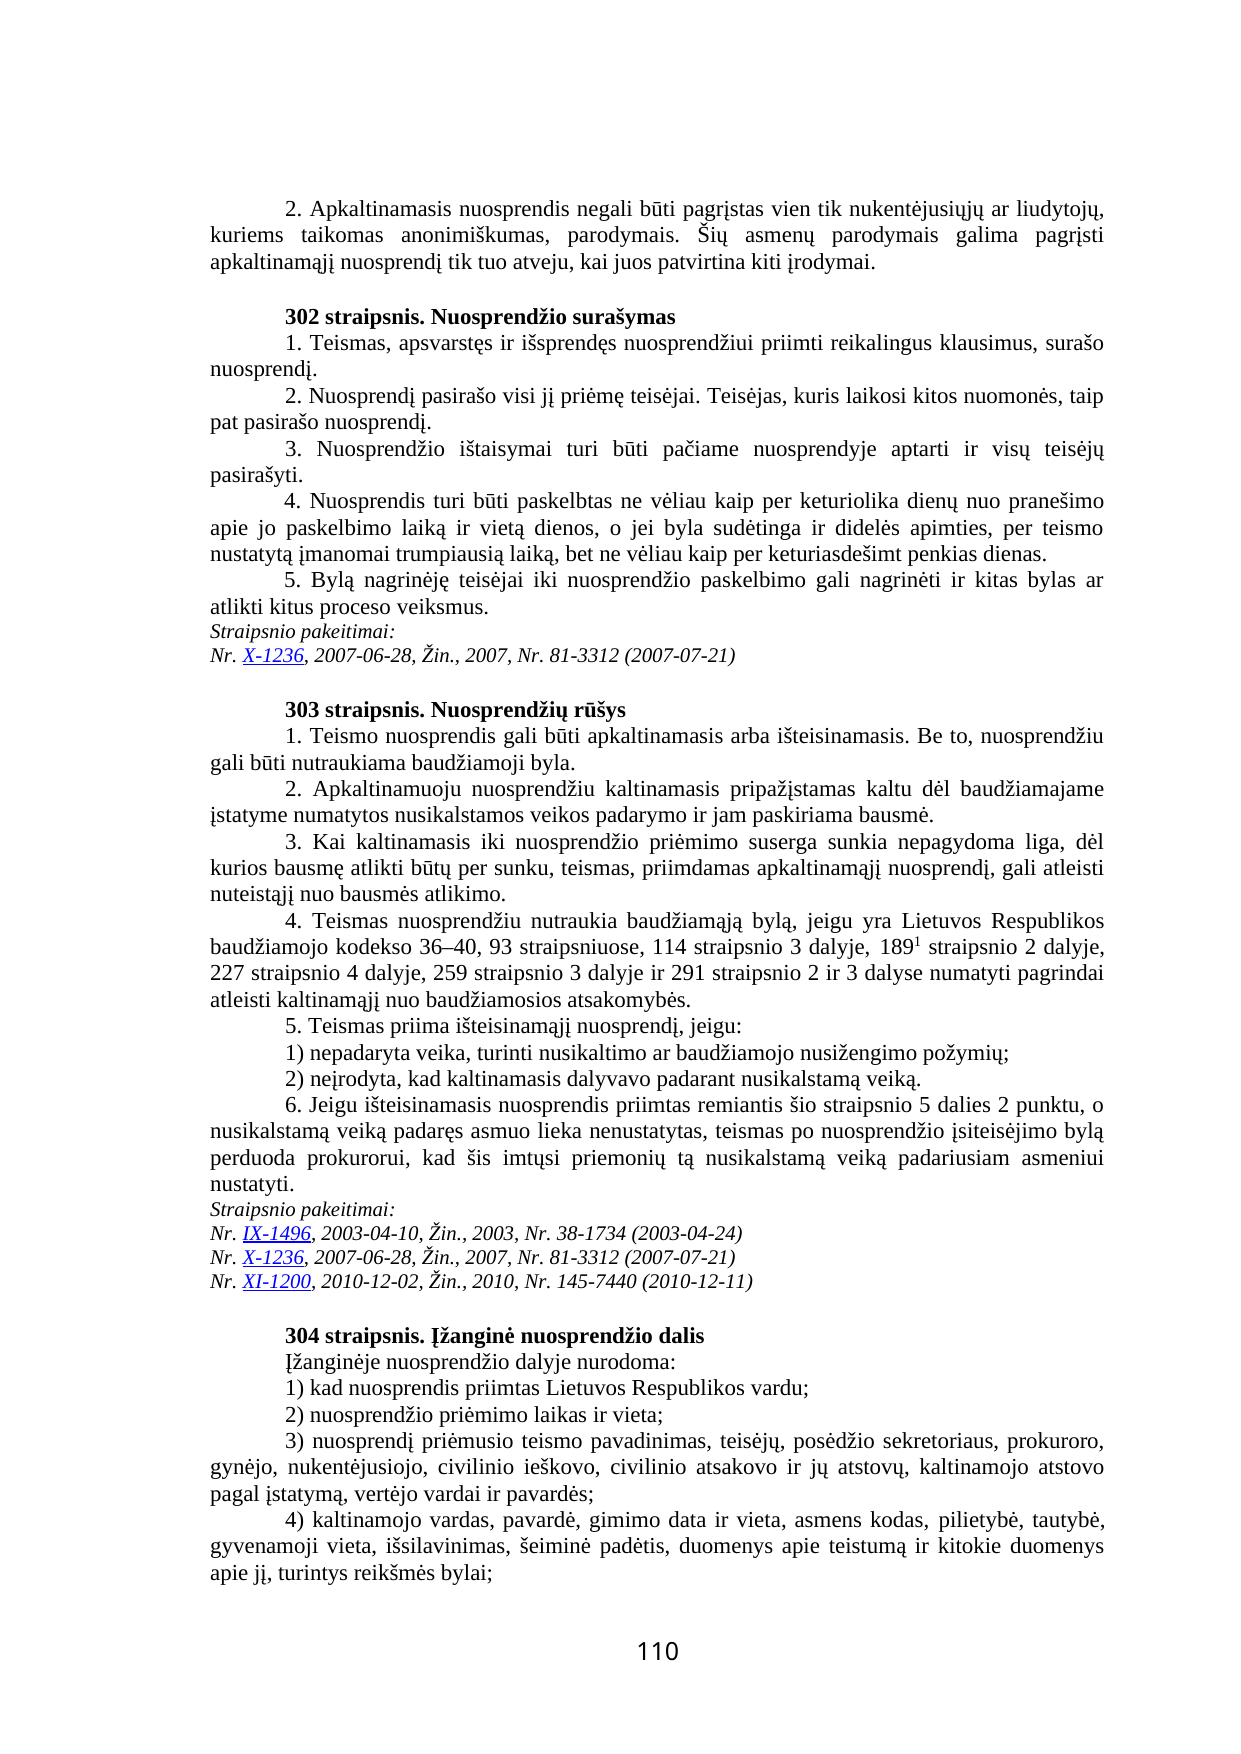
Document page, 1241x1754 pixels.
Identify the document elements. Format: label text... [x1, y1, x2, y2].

text 3. Nuosprendžio ištaisymai turi būti pačiame nuosprendyje aptarti ir visų teisėjų pasirašyti. [210, 434, 1106, 487]
text 1. Teismas, apsvarstęs ir išsprendęs nuosprendžiui priimti reikalingus klausimus, surašo nuosprendį. [210, 329, 1106, 382]
text Nr. IX-1496, 2003-04-10, Žin., 2003, Nr. 38-1734 (2003-04-24) [210, 1221, 1106, 1245]
text 2. Apkaltinamuoju nuosprendžiu kaltinamasis pripažįstamas kaltu dėl baudžiamajame įstatyme numatytos nusikalstamos veikos padarymo ir jam paskiriama bausmė. [210, 775, 1106, 828]
text Straipsnio pakeitimai: [210, 1197, 1106, 1221]
text 1) nepadaryta veika, turinti nusikaltimo ar baudžiamojo nusižengimo požymių; [210, 1038, 1106, 1065]
text 3. Kai kaltinamasis iki nuosprendžio priėmimo suserga sunkia nepagydoma liga, dėl kurios bausmę atlikti būtų per sunku, teismas, priimdamas apkaltinamąjį nuosprendį, gali atleisti nuteistąjį nuo bausmės atlikimo. [210, 828, 1106, 907]
text Straipsnio pakeitimai: [210, 619, 1106, 643]
text Įžanginėje nuosprendžio dalyje nurodoma: [210, 1348, 1106, 1374]
text 2) nuosprendžio priėmimo laikas ir vieta; [210, 1401, 1106, 1427]
text 304 straipsnis. Įžanginė nuosprendžio dalis [210, 1322, 1106, 1348]
text 4. Nuosprendis turi būti paskelbtas ne vėliau kaip per keturiolika dienų nuo pranešimo apie jo paskelbimo laiką ir vietą dienos, o jei byla sudėtinga ir didelės apimties, per teismo nustatytą įmanomai trumpiausią laiką, bet ne vėliau kaip per keturiasdešimt penkias dienas. [210, 487, 1106, 566]
text 5. Teismas priima išteisinamąjį nuosprendį, jeigu: [210, 1012, 1106, 1038]
text 4. Teismas nuosprendžiu nutraukia baudžiamąją bylą, jeigu yra Lietuvos Respublikos baudžiamojo kodekso 36–40, 93 straipsniuose, 114 straipsnio 3 dalyje, 1891 straipsnio 2 dalyje, 227 straipsnio 4 dalyje, 259 straipsnio 3 dalyje ir 291 straipsnio 2 ir 3 dalyse numatyti pagrindai atleisti kaltinamąjį nuo baudžiamosios atsakomybės. [210, 907, 1106, 1012]
text 2. Apkaltinamasis nuosprendis negali būti pagrįstas vien tik nukentėjusiųjų ar liudytojų, kuriems taikomas anonimiškumas, parodymais. Šių asmenų parodymais galima pagrįsti apkaltinamąjį nuosprendį tik tuo atveju, kai juos patvirtina kiti įrodymai. [210, 195, 1106, 274]
text Nr. X-1236, 2007-06-28, Žin., 2007, Nr. 81-3312 (2007-07-21) [210, 643, 1106, 667]
text 6. Jeigu išteisinamasis nuosprendis priimtas remiantis šio straipsnio 5 dalies 2 punktu, o nusikalstamą veiką padaręs asmuo lieka nenustatytas, teismas po nuosprendžio įsiteisėjimo bylą perduoda prokurorui, kad šis imtųsi priemonių tą nusikalstamą veiką padariusiam asmeniui nustatyti. [210, 1091, 1106, 1197]
text 1) kad nuosprendis priimtas Lietuvos Respublikos vardu; [210, 1374, 1106, 1401]
text 2) neįrodyta, kad kaltinamasis dalyvavo padarant nusikalstamą veiką. [210, 1065, 1106, 1091]
text 5. Bylą nagrinėję teisėjai iki nuosprendžio paskelbimo gali nagrinėti ir kitas bylas ar atlikti kitus proceso veiksmus. [210, 566, 1106, 619]
text 3) nuosprendį priėmusio teismo pavadinimas, teisėjų, posėdžio sekretoriaus, prokuroro, gynėjo, nukentėjusiojo, civilinio ieškovo, civilinio atsakovo ir jų atstovų, kaltinamojo atstovo pagal įstatymą, vertėjo vardai ir pavardės; [210, 1427, 1106, 1506]
text 4) kaltinamojo vardas, pavardė, gimimo data ir vieta, asmens kodas, pilietybė, tautybė, gyvenamoji vieta, išsilavinimas, šeiminė padėtis, duomenys apie teistumą ir kitokie duomenys apie jį, turintys reikšmės bylai; [210, 1506, 1106, 1585]
text Nr. XI-1200, 2010-12-02, Žin., 2010, Nr. 145-7440 (2010-12-11) [210, 1269, 1106, 1293]
text 303 straipsnis. Nuosprendžių rūšys [210, 696, 1106, 722]
text 1. Teismo nuosprendis gali būti apkaltinamasis arba išteisinamasis. Be to, nuosprendžiu gali būti nutraukiama baudžiamoji byla. [210, 722, 1106, 775]
text 2. Nuosprendį pasirašo visi jį priėmę teisėjai. Teisėjas, kuris laikosi kitos nuomonės, taip pat pasirašo nuosprendį. [210, 382, 1106, 434]
text 302 straipsnis. Nuosprendžio surašymas [210, 303, 1106, 329]
text Nr. X-1236, 2007-06-28, Žin., 2007, Nr. 81-3312 (2007-07-21) [210, 1245, 1106, 1269]
